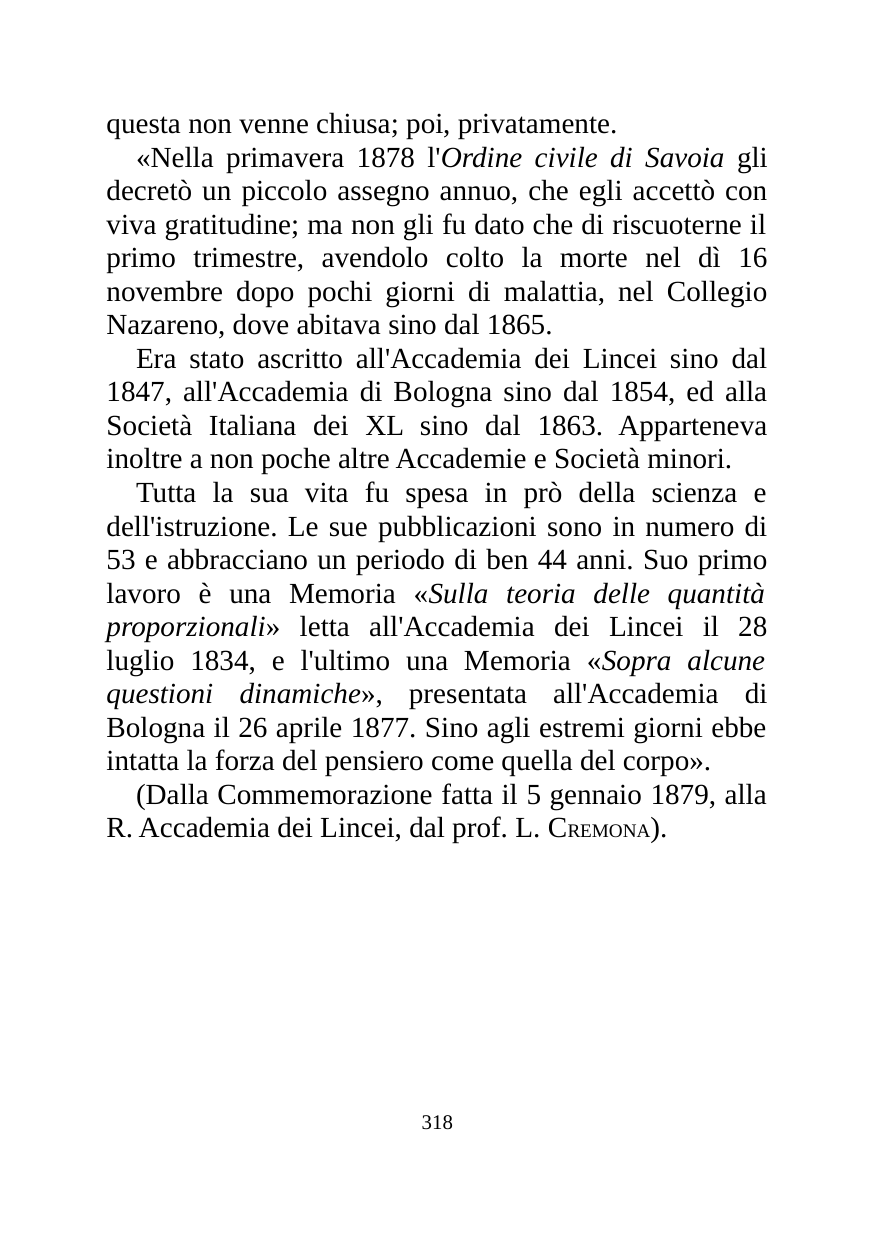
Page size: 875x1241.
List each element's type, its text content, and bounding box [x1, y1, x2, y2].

text questa non venne chiusa; poi, privatamente. [106, 106, 768, 140]
text Tutta la sua vita fu spesa in prò della scienza e dell'istruzione. Le sue pubblicazioni sono in numero di 53 e abbracciano un periodo di ben 44 anni. Suo primo lavoro è una Memoria «Sulla teoria delle quantità proporzionali» letta all'Accademia dei Lincei il 28 luglio 1834, e l'ultimo una Memoria «Sopra alcune questioni dinamiche», presentata all'Accademia di Bologna il 26 aprile 1877. Sino agli estremi giorni ebbe intatta la forza del pensiero come quella del corpo». [106, 475, 768, 777]
text Era stato ascritto all'Accademia dei Lincei sino dal 1847, all'Accademia di Bologna sino dal 1854, ed alla Società Italiana dei XL sino dal 1863. Apparteneva inoltre a non poche altre Accademie e Società minori. [106, 341, 768, 475]
text (Dalla Commemorazione fatta il 5 gennaio 1879, alla R. Accademia dei Lincei, dal prof. L. Cremona). [106, 777, 768, 844]
text «Nella primavera 1878 l'Ordine civile di Savoia gli decretò un piccolo assegno annuo, che egli accettò con viva gratitudine; ma non gli fu dato che di riscuoterne il primo trimestre, avendolo colto la morte nel dì 16 novembre dopo pochi giorni di malattia, nel Collegio Nazareno, dove abitava sino dal 1865. [106, 140, 768, 341]
